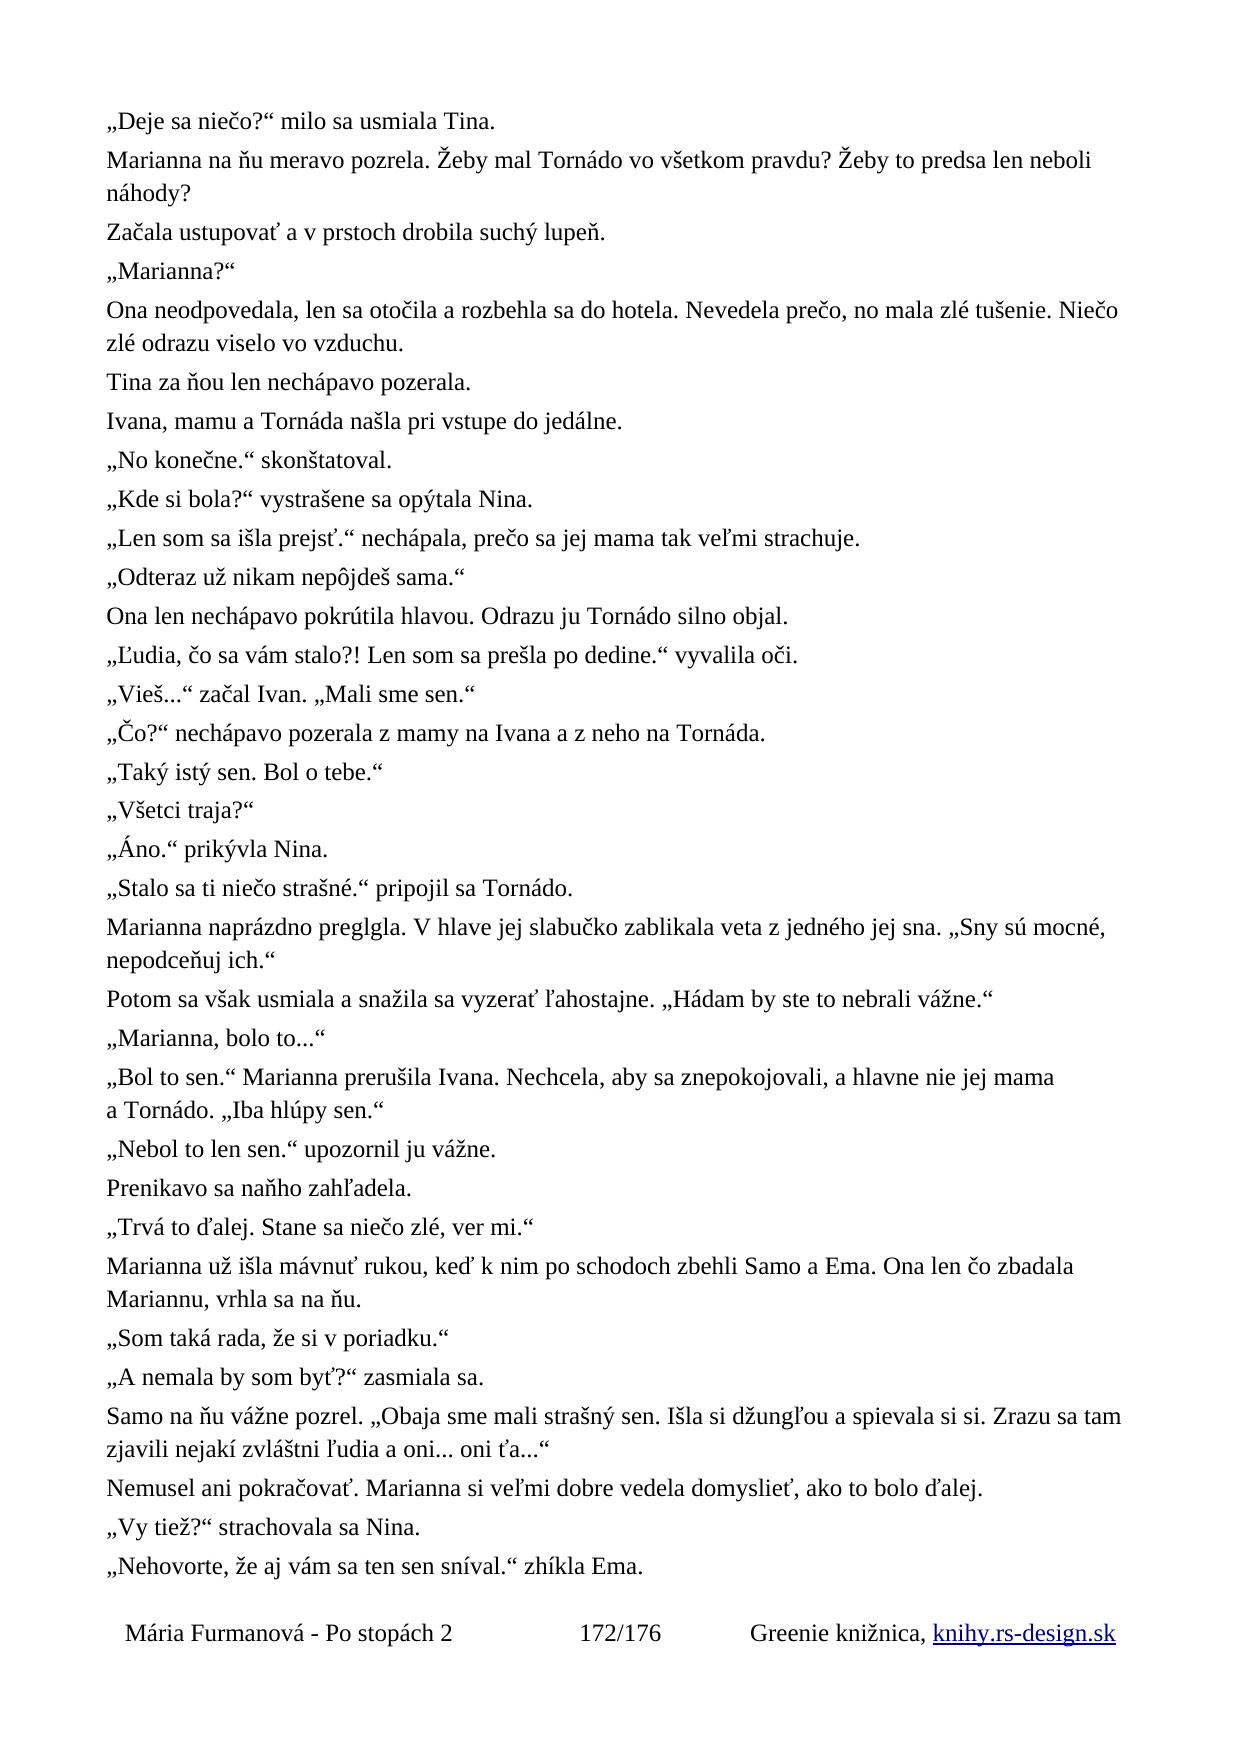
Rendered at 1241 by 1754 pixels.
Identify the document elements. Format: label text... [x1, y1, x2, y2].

text „Deje sa niečo?“ milo sa usmiala Tina. [106, 106, 1134, 135]
text Potom sa však usmiala a snažila sa vyzerať ľahostajne. „Hádam by ste to nebrali vážne.“ [106, 984, 1134, 1013]
text „Som taká rada, že si v poriadku.“ [106, 1323, 1134, 1352]
text „Ľudia, čo sa vám stalo?! Len som sa prešla po dedine.“ vyvalila oči. [106, 640, 1134, 668]
text Marianna naprázdno preglgla. V hlave jej slabučko zablikala veta z jedného jej sna. „Sny sú mocné, nepodceňuj ich.“ [106, 912, 1134, 974]
text Nemusel ani pokračovať. Marianna si veľmi dobre vedela domyslieť, ako to bolo ďalej. [106, 1473, 1134, 1502]
text „Len som sa išla prejsť.“ nechápala, prečo sa jej mama tak veľmi strachuje. [106, 523, 1134, 552]
text „Vieš...“ začal Ivan. „Mali sme sen.“ [106, 679, 1134, 707]
text Marianna na ňu meravo pozrela. Žeby mal Tornádo vo všetkom pravdu? Žeby to predsa len neboli náhody? [106, 145, 1134, 207]
text „Marianna?“ [106, 256, 1134, 285]
text „Kde si bola?“ vystrašene sa opýtala Nina. [106, 484, 1134, 513]
text Marianna už išla mávnuť rukou, keď k nim po schodoch zbehli Samo a Ema. Ona len čo zbadala Mariannu, vrhla sa na ňu. [106, 1251, 1134, 1313]
text „Áno.“ prikývla Nina. [106, 834, 1134, 863]
text „Stalo sa ti niečo strašné.“ pripojil sa Tornádo. [106, 873, 1134, 902]
text „Odteraz už nikam nepôjdeš sama.“ [106, 562, 1134, 591]
text Samo na ňu vážne pozrel. „Obaja sme mali strašný sen. Išla si džungľou a spievala si si. Zrazu sa tam zjavili nejakí zvláštni ľudia a oni... oni ťa...“ [106, 1401, 1134, 1463]
text Tina za ňou len nechápavo pozerala. [106, 367, 1134, 396]
text „No konečne.“ skonštatoval. [106, 445, 1134, 474]
text „Všetci traja?“ [106, 796, 1134, 824]
text Prenikavo sa naňho zahľadela. [106, 1173, 1134, 1202]
text „A nemala by som byť?“ zasmiala sa. [106, 1362, 1134, 1391]
text „Nebol to len sen.“ upozornil ju vážne. [106, 1134, 1134, 1163]
text „Trvá to ďalej. Stane sa niečo zlé, ver mi.“ [106, 1212, 1134, 1241]
text „Čo?“ nechápavo pozerala z mamy na Ivana a z neho na Tornáda. [106, 718, 1134, 746]
text „Taký istý sen. Bol o tebe.“ [106, 757, 1134, 785]
text „Bol to sen.“ Marianna prerušila Ivana. Nechcela, aby sa znepokojovali, a hlavne nie jej mama a Tornádo. „Iba hlúpy sen.“ [106, 1062, 1134, 1124]
text Ona neodpovedala, len sa otočila a rozbehla sa do hotela. Nevedela prečo, no mala zlé tušenie. Niečo zlé odrazu viselo vo vzduchu. [106, 295, 1134, 357]
text Ivana, mamu a Tornáda našla pri vstupe do jedálne. [106, 406, 1134, 435]
text Začala ustupovať a v prstoch drobila suchý lupeň. [106, 217, 1134, 246]
text „Vy tiež?“ strachovala sa Nina. [106, 1512, 1134, 1541]
text „Nehovorte, že aj vám sa ten sen sníval.“ zhíkla Ema. [106, 1551, 1134, 1580]
text „Marianna, bolo to...“ [106, 1023, 1134, 1052]
text Ona len nechápavo pokrútila hlavou. Odrazu ju Tornádo silno objal. [106, 601, 1134, 629]
